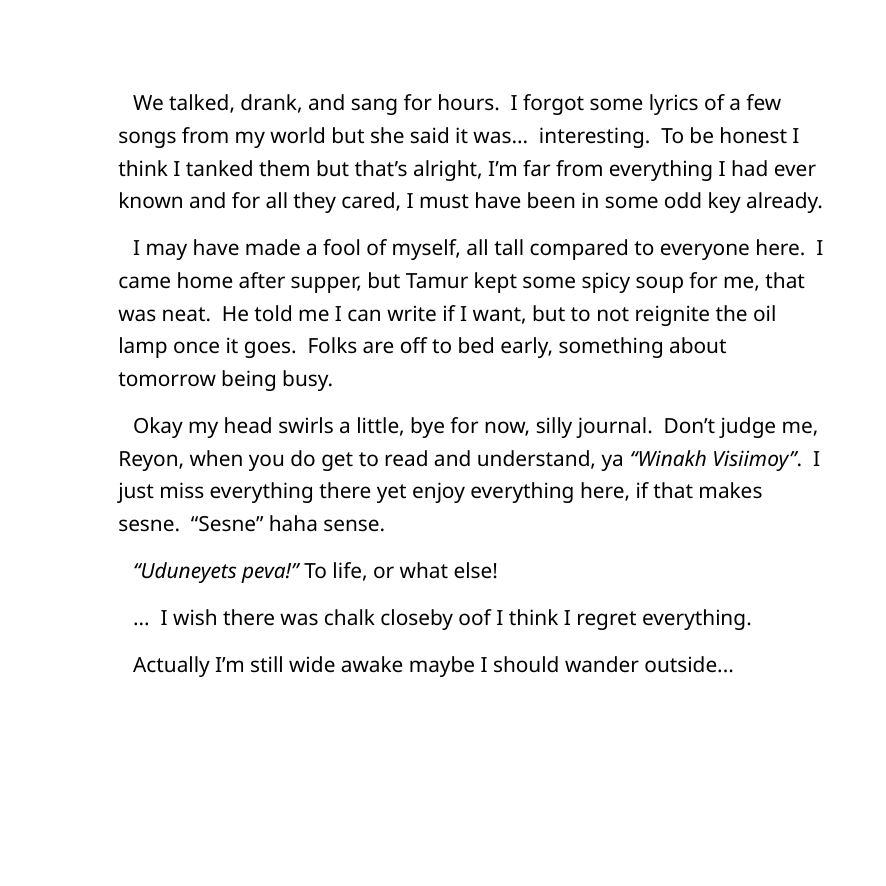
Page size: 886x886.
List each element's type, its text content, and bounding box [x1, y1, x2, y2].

text ... I wish there was chalk closeby oof I think I regret everything. [118, 603, 827, 632]
text Okay my head swirls a little, bye for now, silly journal. Don’t judge me, Reyon, when you do get to read and understand, ya “Winakh Visiimoy”. I just miss everything there yet enjoy everything here, if that makes sesne. “Sesne” haha sense. [118, 411, 827, 537]
text We talked, drank, and sang for hours. I forgot some lyrics of a few songs from my world but she said it was... interesting. To be honest I think I tanked them but that’s alright, I’m far from everything I had ever known and for all they cared, I must have been in some odd key already. [118, 88, 827, 215]
text Actually I’m still wide awake maybe I should wander outside... [118, 651, 827, 679]
text “Uduneyets peva!” To life, or what else! [118, 556, 827, 584]
text I may have made a fool of myself, all tall compared to everyone here. I came home after supper, but Tamur kept some spicy soup for me, that was neat. He told me I can write if I want, but to not reignite the oil lamp once it goes. Folks are off to bed early, something about tomorrow being busy. [118, 233, 827, 392]
